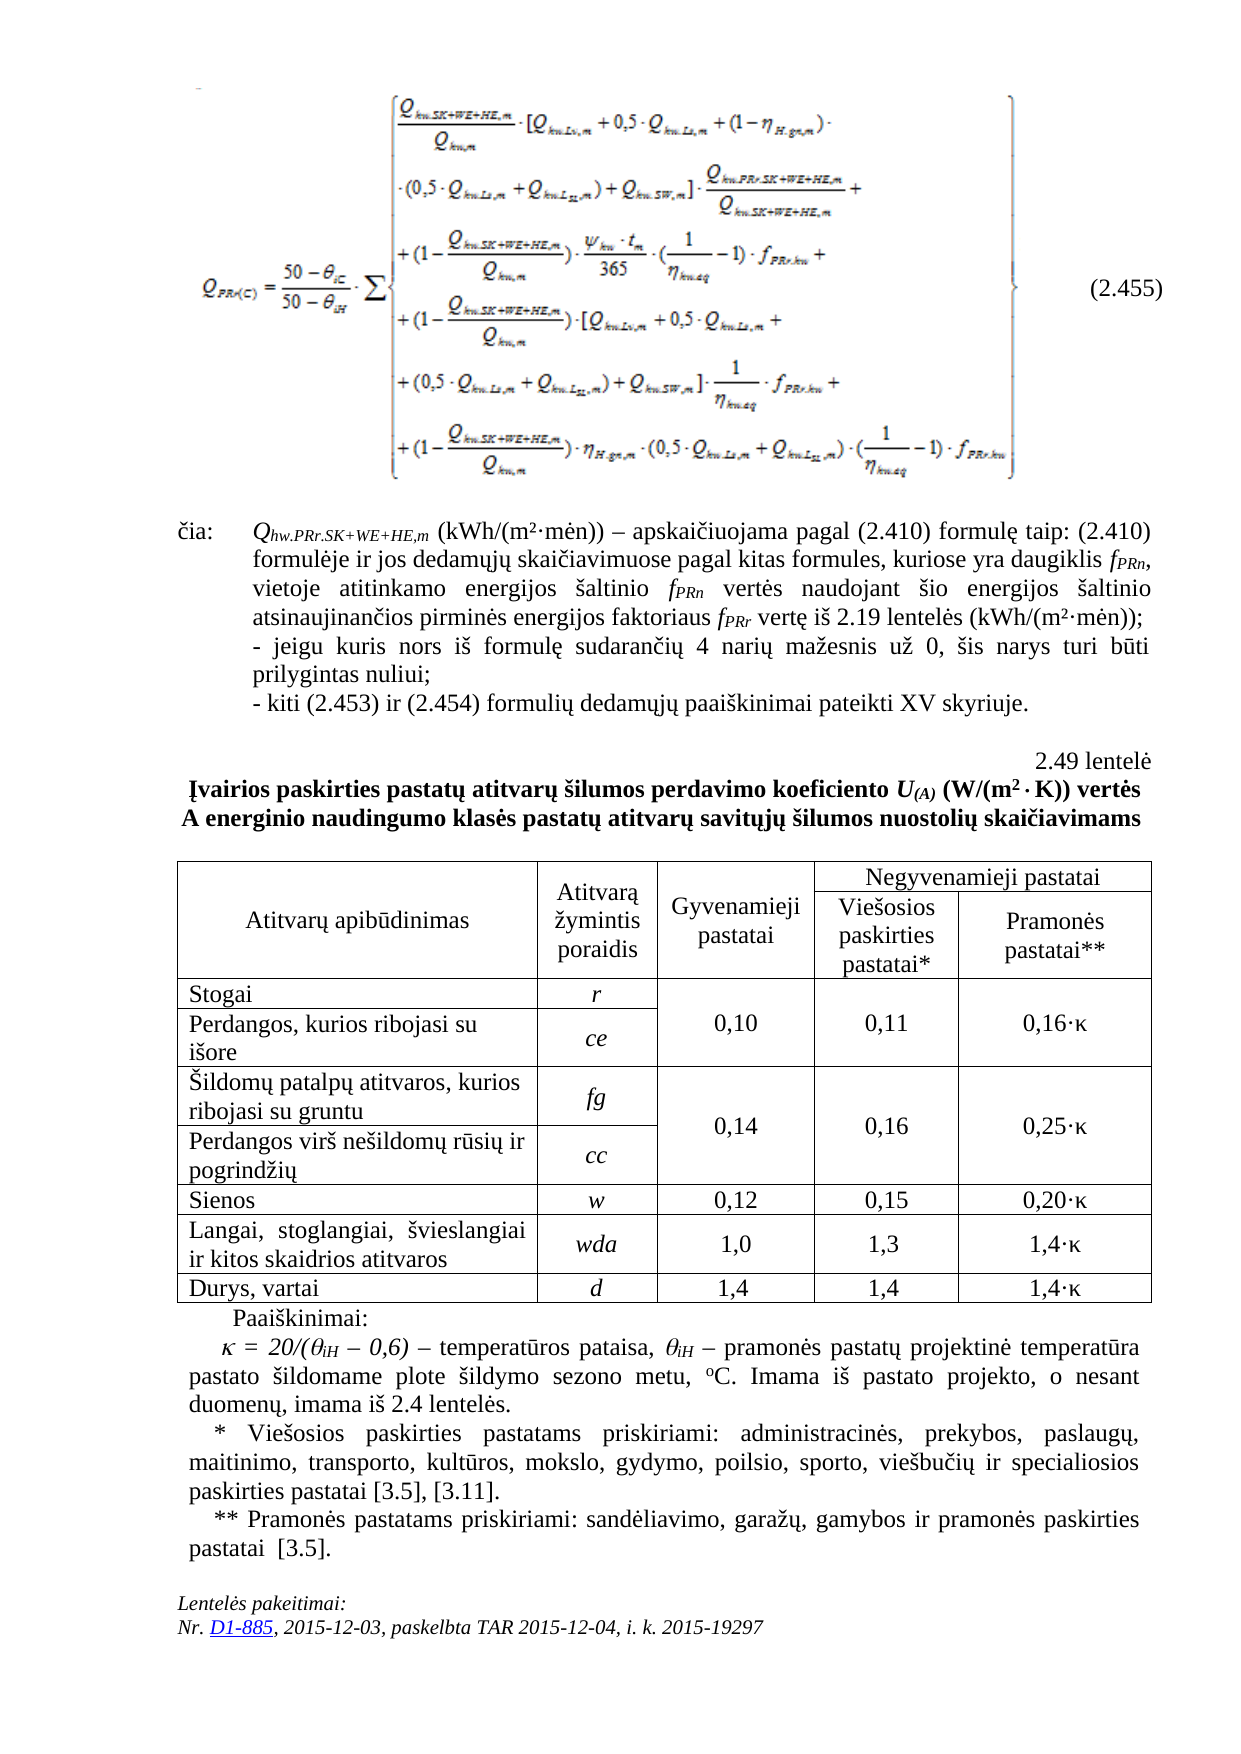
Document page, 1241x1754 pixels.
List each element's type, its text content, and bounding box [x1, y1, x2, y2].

table_cell Perdangos, kurios ribojasi su išore [178, 1009, 537, 1066]
table_cell 1,4·κ [959, 1274, 1151, 1302]
table_cell wda [538, 1215, 657, 1272]
table_cell ce [538, 1009, 657, 1066]
table_cell Perdangos virš nešildomų rūsių ir pogrindžių [178, 1126, 537, 1184]
table_cell Sienos [178, 1185, 537, 1214]
table_cell Pramonės pastatai** [959, 892, 1151, 978]
table_cell Durys, vartai [178, 1274, 537, 1302]
table_cell 0,15 [815, 1185, 958, 1214]
table_cell 0,11 [815, 979, 958, 1066]
text Įvairios paskirties pastatų atitvarų šilumos perdavimo koeficiento U(A) (W/(m2K)) vertės A energinio naudingumo klasės pastatų atitvarų savitųjų šilumos nuostolių skaičiavimams [177, 774, 1151, 832]
table_cell 1,4 [815, 1274, 958, 1302]
table_cell 0,20·κ [959, 1185, 1151, 1214]
table_cell fg [538, 1067, 657, 1125]
table_header (2.455) [1037, 89, 1174, 487]
table_cell Viešosios paskirties pastatai* [815, 892, 958, 978]
table_cell 0,10 [658, 979, 814, 1066]
table_cell 1,0 [658, 1215, 814, 1272]
table_cell 1,3 [815, 1215, 958, 1272]
table_cell cc [538, 1126, 657, 1184]
table_header Gyvenamieji pastatai [658, 862, 814, 978]
table_cell 0,12 [658, 1185, 814, 1214]
table_header Atitvarų apibūdinimas [178, 862, 537, 978]
text 2.49 lentelė [177, 746, 1151, 774]
table_cell Paaiškinimai:  = 20/(iH – 0,6) – temperatūros pataisa, iH – pramonės pastatų projektinė temperatūra pastato šildomame plote šildymo sezono metu, oC. Imama iš pastato projekto, o nesant duomenų, imama iš 2.4 lentelės. * Viešosios paskirties pastatams priskiriami: administracinės, prekybos, paslaugų, maitinimo, transporto, kultūros, mokslo, gydymo, poilsio, sporto, viešbučių ir specialiosios paskirties pastatai [3.5], [3.11]. ** Pramonės pastatams priskiriami: sandėliavimo, garažų, gamybos ir pramonės paskirties pastatai [3.5]. [177, 1303, 1151, 1562]
text čia: Qhw.PRr.SK+WE+HE,m (kWh/(m²·mėn)) – apskaičiuojama pagal (2.410) formulę taip: (2.410) formulėje ir jos dedamųjų skaičiavimuose pagal kitas formules, kuriose yra daugiklis fPRn, vietoje atitinkamo energijos šaltinio fPRn vertės naudojant šio energijos šaltinio atsinaujinančios pirminės energijos faktoriaus fPRr vertę iš 2.19 lentelės (kWh/(m²·mėn)); [177, 516, 1151, 631]
text Lentelės pakeitimai: [177, 1591, 1151, 1615]
table_cell 1,4·κ [959, 1215, 1151, 1272]
table_cell 1,4 [658, 1274, 814, 1302]
table_header Atitvarą žymintis poraidis [538, 862, 657, 978]
table_cell 0,14 [658, 1067, 814, 1184]
table_cell Stogai [178, 979, 537, 1008]
table_cell w [538, 1185, 657, 1214]
table_cell Šildomų patalpų atitvaros, kurios ribojasi su gruntu [178, 1067, 537, 1125]
table_cell 0,16 [815, 1067, 958, 1184]
table_header Negyvenamieji pastatai [815, 862, 1151, 891]
text - jeigu kuris nors iš formulę sudarančių 4 narių mažesnis už 0, šis narys turi būti prilygintas nuliui; [252, 631, 1151, 688]
table_header [177, 89, 193, 487]
table_cell 0,16·κ [959, 979, 1151, 1066]
table_cell Langai, stoglangiai, švieslangiai ir kitos skaidrios atitvaros [178, 1215, 537, 1272]
table_header [1021, 89, 1037, 487]
table_cell 0,25·κ [959, 1067, 1151, 1184]
text - kiti (2.453) ir (2.454) formulių dedamųjų paaiškinimai pateikti XV skyriuje. [252, 688, 1151, 717]
table_cell d [538, 1274, 657, 1302]
table_cell r [538, 979, 657, 1008]
text Nr. D1-885, 2015-12-03, paskelbta TAR 2015-12-04, i. k. 2015-19297 [177, 1615, 1151, 1639]
